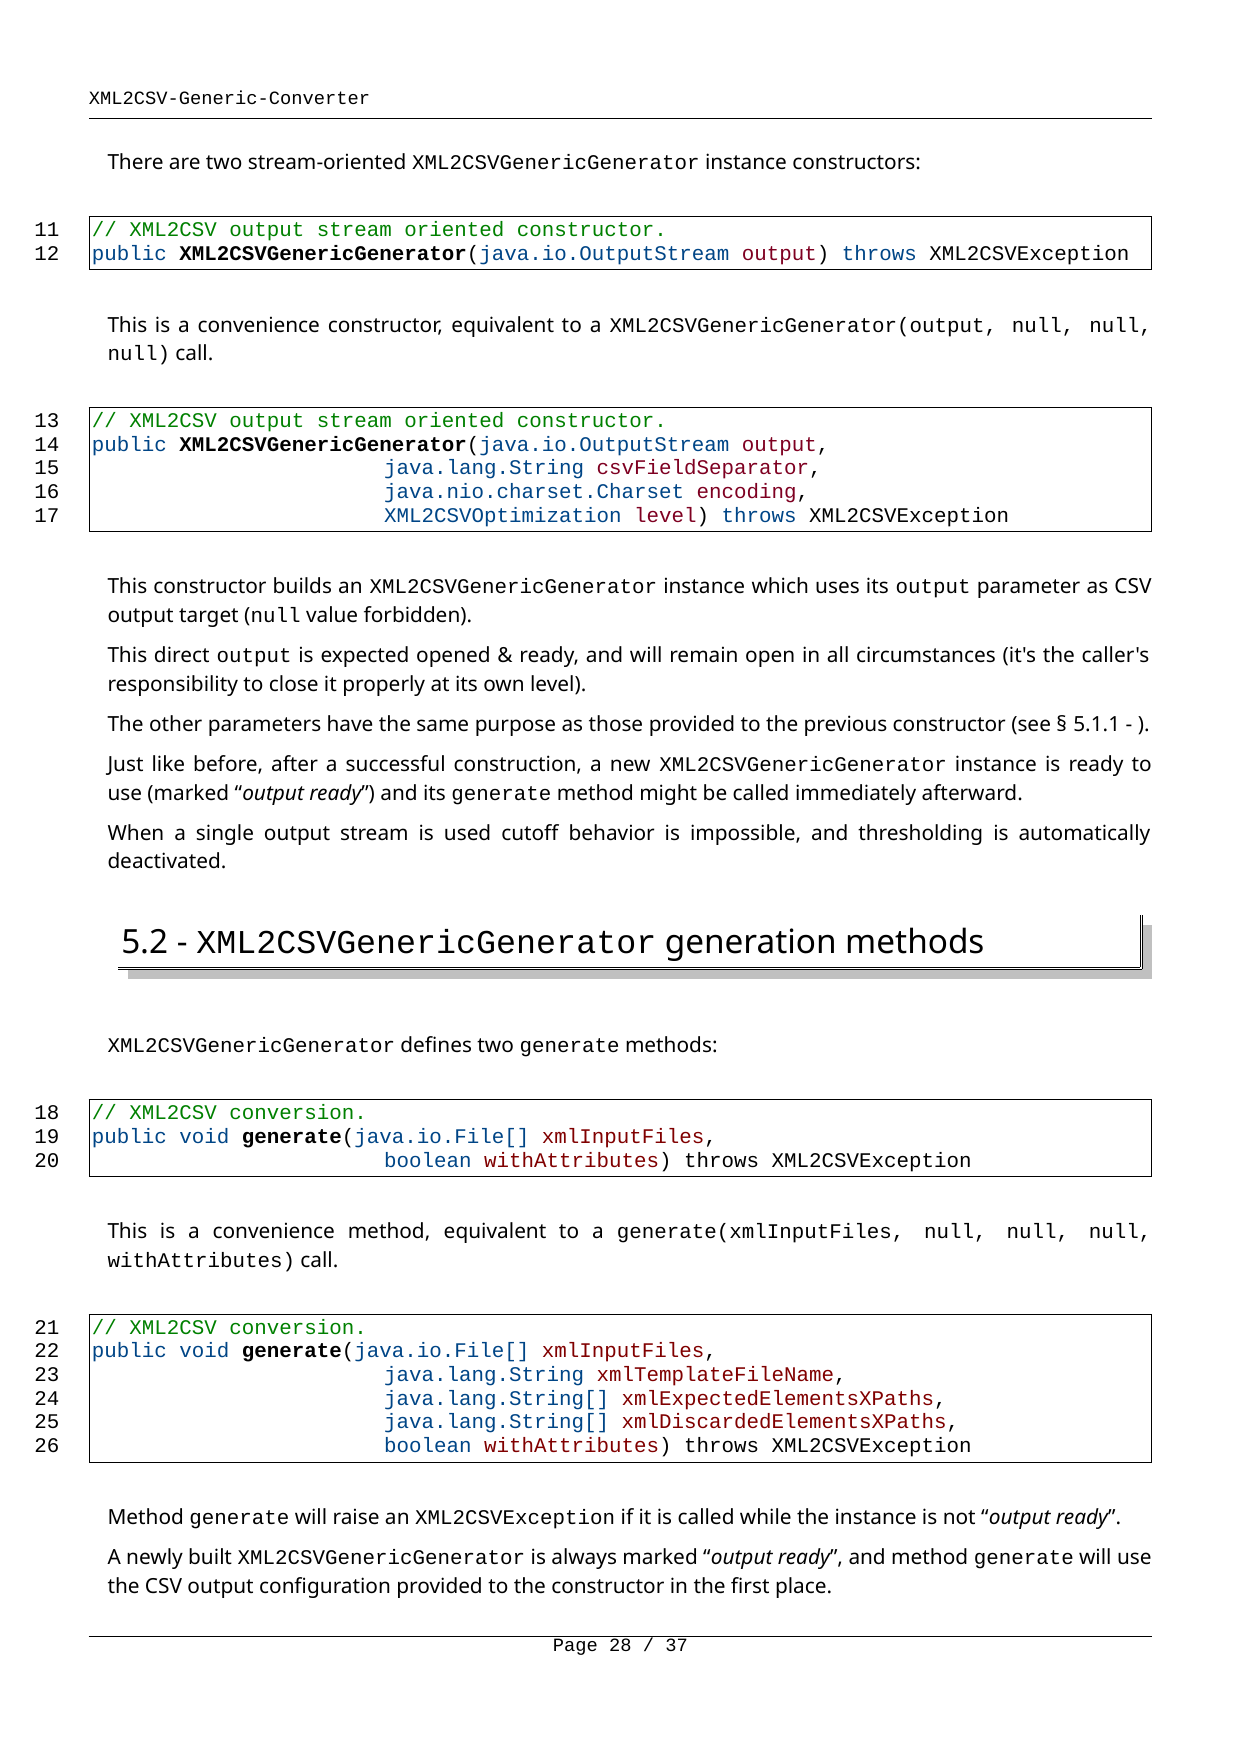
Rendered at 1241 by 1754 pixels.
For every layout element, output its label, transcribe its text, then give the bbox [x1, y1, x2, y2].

text java.lang.String csvFieldSeparator, [90, 454, 1151, 478]
text public XML2CSVGenericGenerator(java.io.OutputStream output) throws XML2CSVException [90, 240, 1151, 269]
text java.lang.String[] xmlExpectedElementsXPaths, [90, 1385, 1151, 1408]
subtitle XML2CSVGenericGenerator generation methods [118, 915, 1142, 969]
text XML2CSVGenericGenerator defines two generate methods: [107, 1031, 1152, 1059]
text A newly built XML2CSVGenericGenerator is always marked “output ready”, and method generate will use the CSV output configuration provided to the constructor in the first place. [107, 1542, 1152, 1599]
text Just like before, after a successful construction, a new XML2CSVGenericGenerator instance is ready to use (marked “output ready”) and its generate method might be called immediately afterward. [107, 749, 1152, 806]
text This is a convenience method, equivalent to a generate(xmlInputFiles, null, null, null, withAttributes) call. [107, 1217, 1152, 1274]
text This direct output is expected opened & ready, and will remain open in all circumstances (it's the caller's responsibility to close it properly at its own level). [107, 640, 1152, 697]
text // XML2CSV output stream oriented constructor. [90, 217, 1151, 240]
text There are two stream-oriented XML2CSVGenericGenerator instance constructors: [107, 147, 1152, 176]
text boolean withAttributes) throws XML2CSVException [90, 1147, 1151, 1176]
text java.nio.charset.Charset encoding, [90, 478, 1151, 502]
text // XML2CSV conversion. [90, 1315, 1151, 1337]
text public XML2CSVGenericGenerator(java.io.OutputStream output, [90, 431, 1151, 454]
text Method generate will raise an XML2CSVException if it is called while the instance is not “output ready”. [107, 1502, 1152, 1531]
text java.lang.String[] xmlDiscardedElementsXPaths, [90, 1408, 1151, 1432]
text // XML2CSV conversion. [90, 1100, 1151, 1123]
text boolean withAttributes) throws XML2CSVException [90, 1432, 1151, 1462]
text public void generate(java.io.File[] xmlInputFiles, [90, 1337, 1151, 1361]
text This is a convenience constructor, equivalent to a XML2CSVGenericGenerator(output, null, null, null) call. [107, 310, 1152, 367]
text // XML2CSV output stream oriented constructor. [90, 408, 1151, 431]
text XML2CSVOptimization level) throws XML2CSVException [90, 502, 1151, 531]
text When a single output stream is used cutoff behavior is impossible, and thresholding is automatically deactivated. [107, 818, 1152, 875]
text The other parameters have the same purpose as those provided to the previous constructor (see § 5.1.1 - ). [107, 709, 1152, 738]
text java.lang.String xmlTemplateFileName, [90, 1361, 1151, 1385]
text public void generate(java.io.File[] xmlInputFiles, [90, 1123, 1151, 1147]
text This constructor builds an XML2CSVGenericGenerator instance which uses its output parameter as CSV output target (null value forbidden). [107, 572, 1152, 629]
